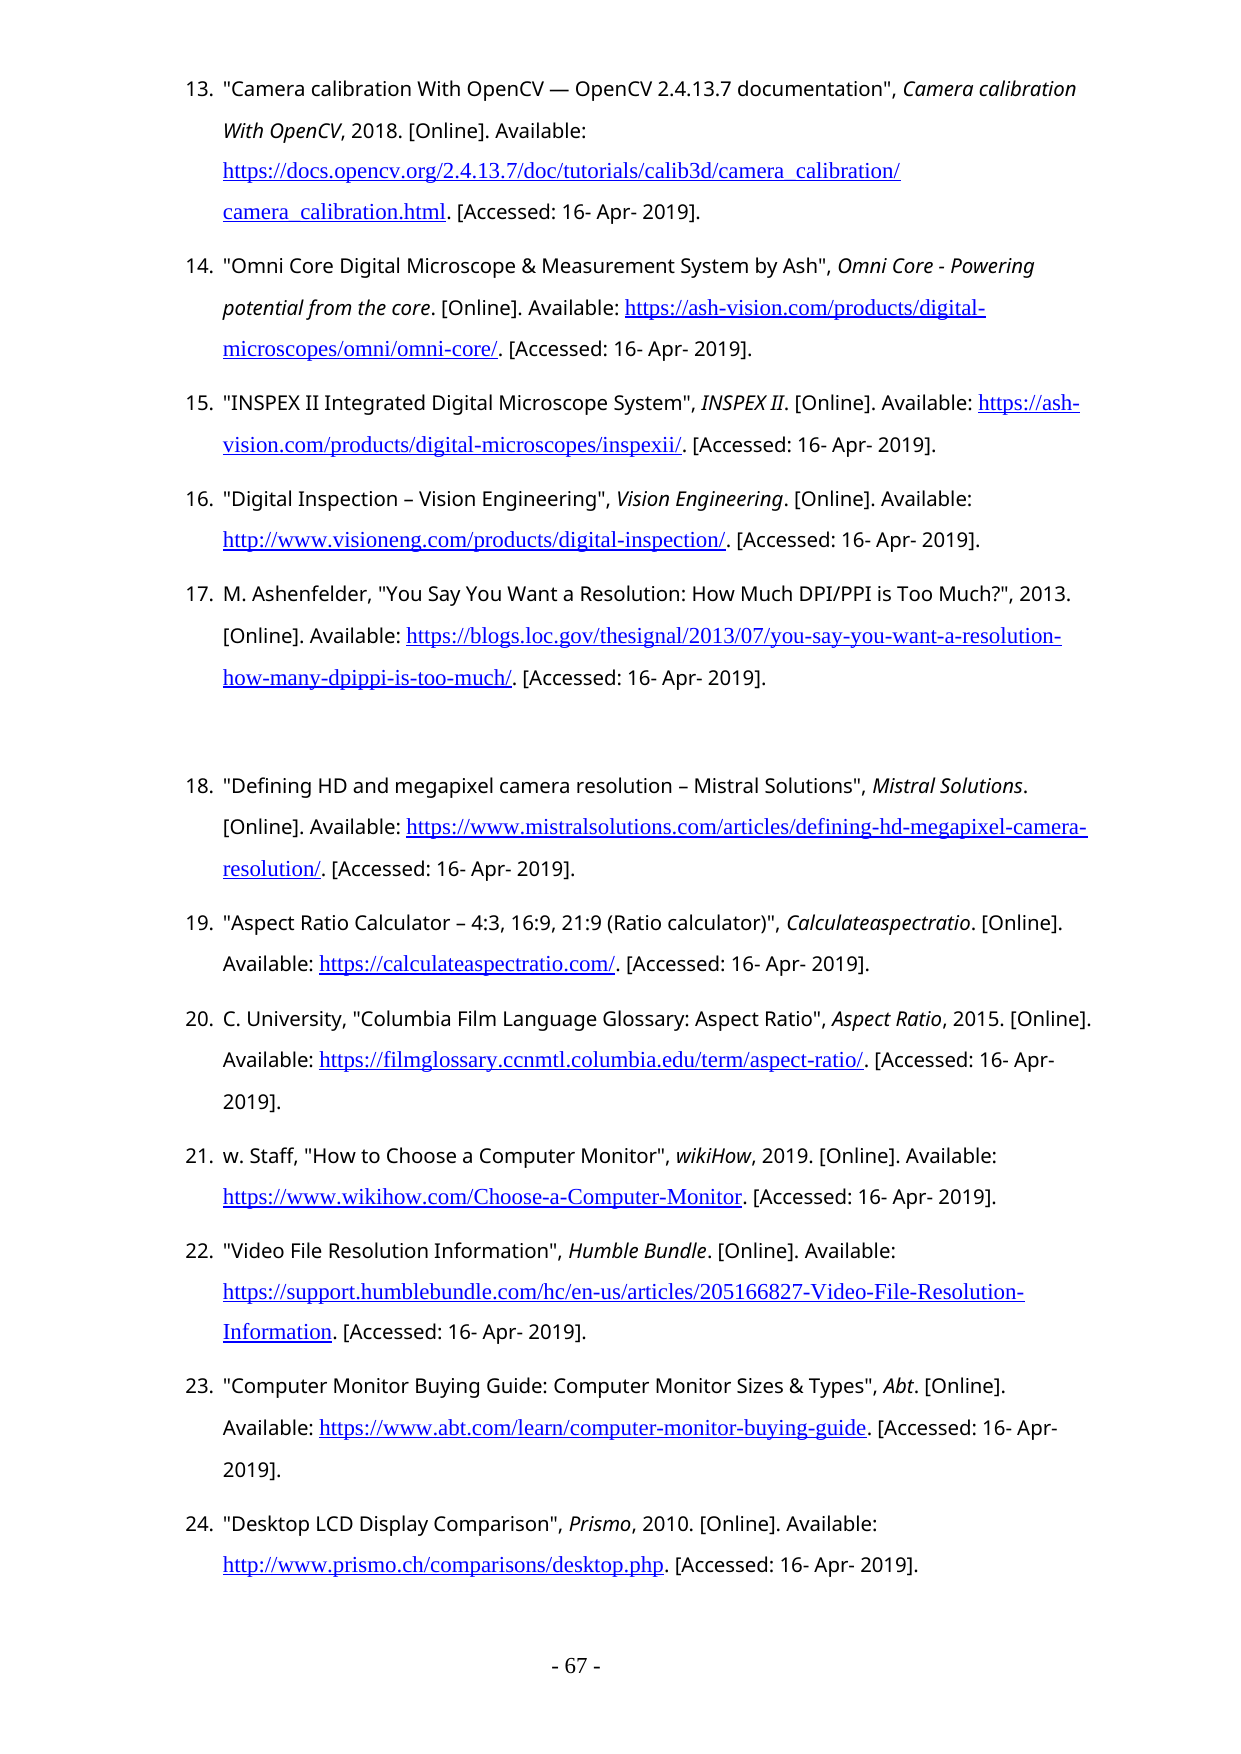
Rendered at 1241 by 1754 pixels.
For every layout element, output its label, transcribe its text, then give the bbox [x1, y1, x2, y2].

list "Computer Monitor Buying Guide: Computer Monitor Sizes & Types", Abt. [Online]. Available: https://www.abt.com/learn/computer-monitor-buying-guide. [Accessed: 16- Apr- 2019]. [185, 1372, 1092, 1483]
list C. University, "Columbia Film Language Glossary: Aspect Ratio", Aspect Ratio, 2015. [Online]. Available: https://filmglossary.ccnmtl.columbia.edu/term/aspect-ratio/. [Accessed: 16- Apr- 2019]. [185, 1004, 1092, 1115]
list "Digital Inspection – Vision Engineering", Vision Engineering. [Online]. Available: http://www.visioneng.com/products/digital-inspection/. [Accessed: 16- Apr- 2019]. [185, 484, 1092, 554]
list "Defining HD and megapixel camera resolution – Mistral Solutions", Mistral Solutions. [Online]. Available: https://www.mistralsolutions.com/articles/defining-hd-megapixel-camera-resolution/. [Accessed: 16- Apr- 2019]. [185, 771, 1092, 882]
list M. Ashenfelder, "You Say You Want a Resolution: How Much DPI/PPI is Too Much?", 2013. [Online]. Available: https://blogs.loc.gov/thesignal/2013/07/you-say-you-want-a-resolution-how-many-dpippi-is-too-much/. [Accessed: 16- Apr- 2019]. [185, 580, 1092, 691]
list "INSPEX II Integrated Digital Microscope System", INSPEX II. [Online]. Available: https://ash-vision.com/products/digital-microscopes/inspexii/. [Accessed: 16- Apr- 2019]. [185, 389, 1092, 458]
list w. Staff, "How to Choose a Computer Monitor", wikiHow, 2019. [Online]. Available: https://www.wikihow.com/Choose-a-Computer-Monitor. [Accessed: 16- Apr- 2019]. [185, 1141, 1092, 1211]
list "Omni Core Digital Microscope & Measurement System by Ash", Omni Core - Powering potential from the core. [Online]. Available: https://ash-vision.com/products/digital-microscopes/omni/omni-core/. [Accessed: 16- Apr- 2019]. [185, 252, 1092, 362]
list "Aspect Ratio Calculator – 4:3, 16:9, 21:9 (Ratio calculator)", Calculateaspectratio. [Online]. Available: https://calculateaspectratio.com/. [Accessed: 16- Apr- 2019]. [185, 908, 1092, 978]
list "Desktop LCD Display Comparison", Prismo, 2010. [Online]. Available: http://www.prismo.ch/comparisons/desktop.php. [Accessed: 16- Apr- 2019]. [185, 1509, 1092, 1578]
list "Camera calibration With OpenCV — OpenCV 2.4.13.7 documentation", Camera calibration With OpenCV, 2018. [Online]. Available: https://docs.opencv.org/2.4.13.7/doc/tutorials/calib3d/camera_calibration/camera_calibration.html. [Accessed: 16- Apr- 2019]. [185, 75, 1092, 225]
list "Video File Resolution Information", Humble Bundle. [Online]. Available: https://support.humblebundle.com/hc/en-us/articles/205166827-Video-File-Resolution-Information. [Accessed: 16- Apr- 2019]. [185, 1237, 1092, 1346]
